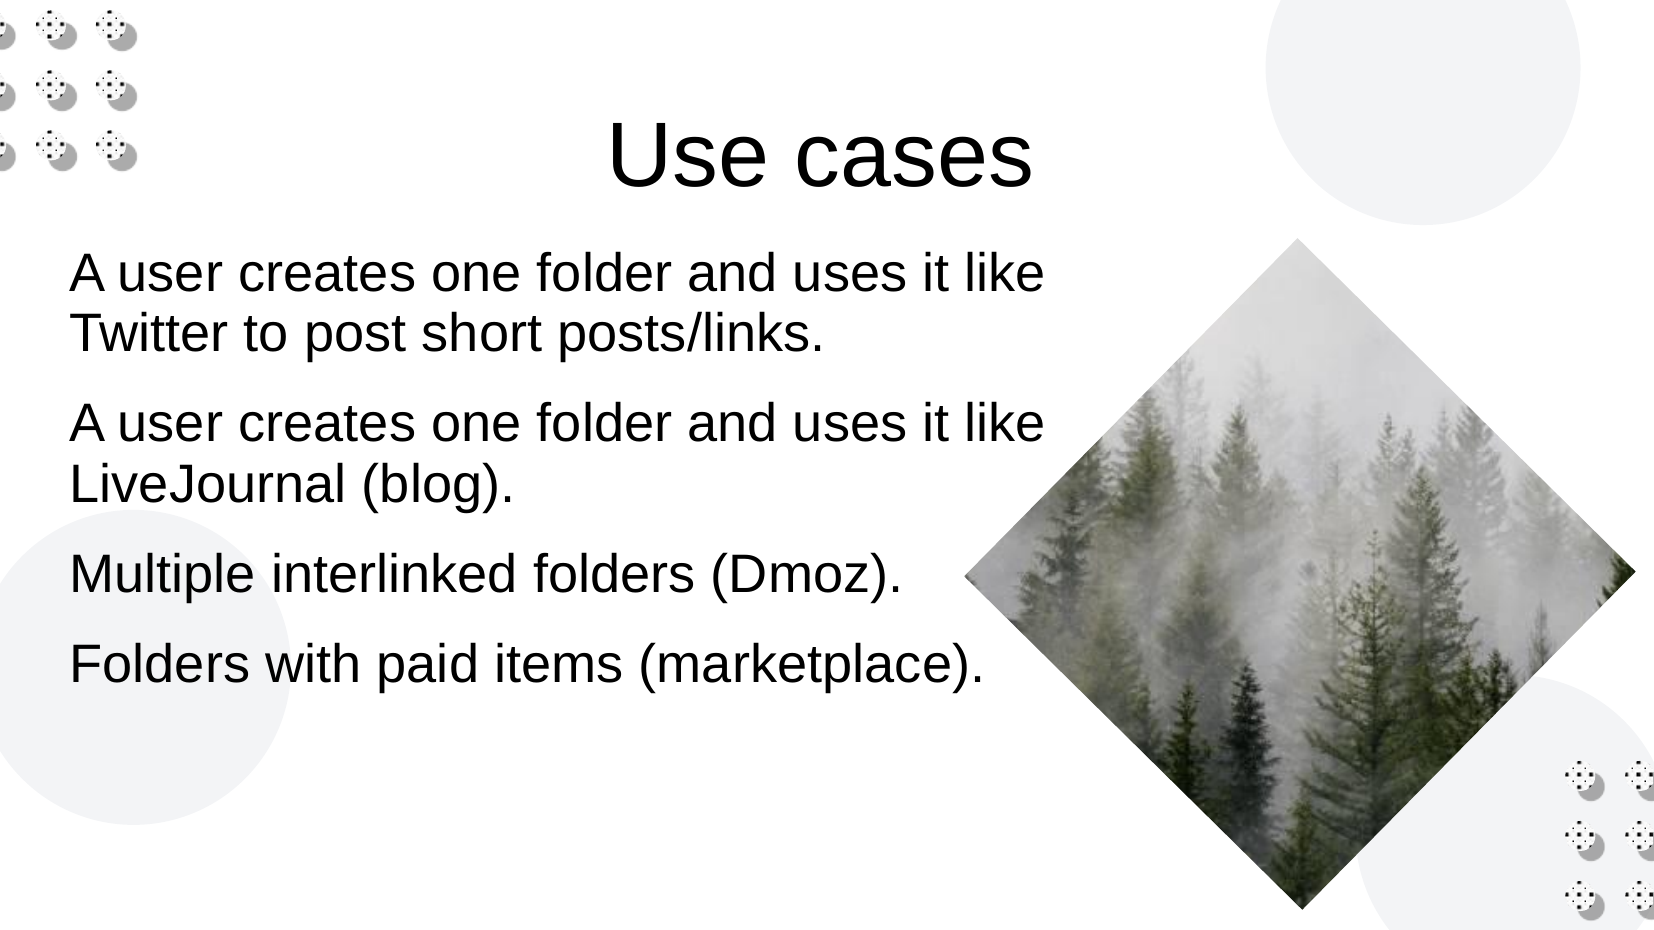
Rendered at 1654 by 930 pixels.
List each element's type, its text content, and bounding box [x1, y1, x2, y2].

picture [95, 10, 126, 41]
picture [0, 133, 7, 158]
picture [1565, 760, 1596, 791]
picture [35, 10, 66, 41]
picture [1625, 820, 1654, 851]
picture [1565, 820, 1596, 851]
text_box [964, 238, 1636, 910]
picture [36, 130, 67, 161]
text_box A user creates one folder and uses it like Twitter to post short posts/links. A user creates one folder and uses it like LiveJournal (blog). Multiple interlinked folders (Dmoz). Folders with paid items (marketplace). [54, 171, 1255, 765]
picture [35, 70, 67, 101]
picture [1625, 880, 1654, 911]
picture [0, 73, 7, 98]
picture [1625, 760, 1654, 791]
title Use cases [76, 76, 1565, 232]
picture [99, 70, 123, 76]
picture [0, 13, 7, 38]
picture [1565, 880, 1596, 912]
